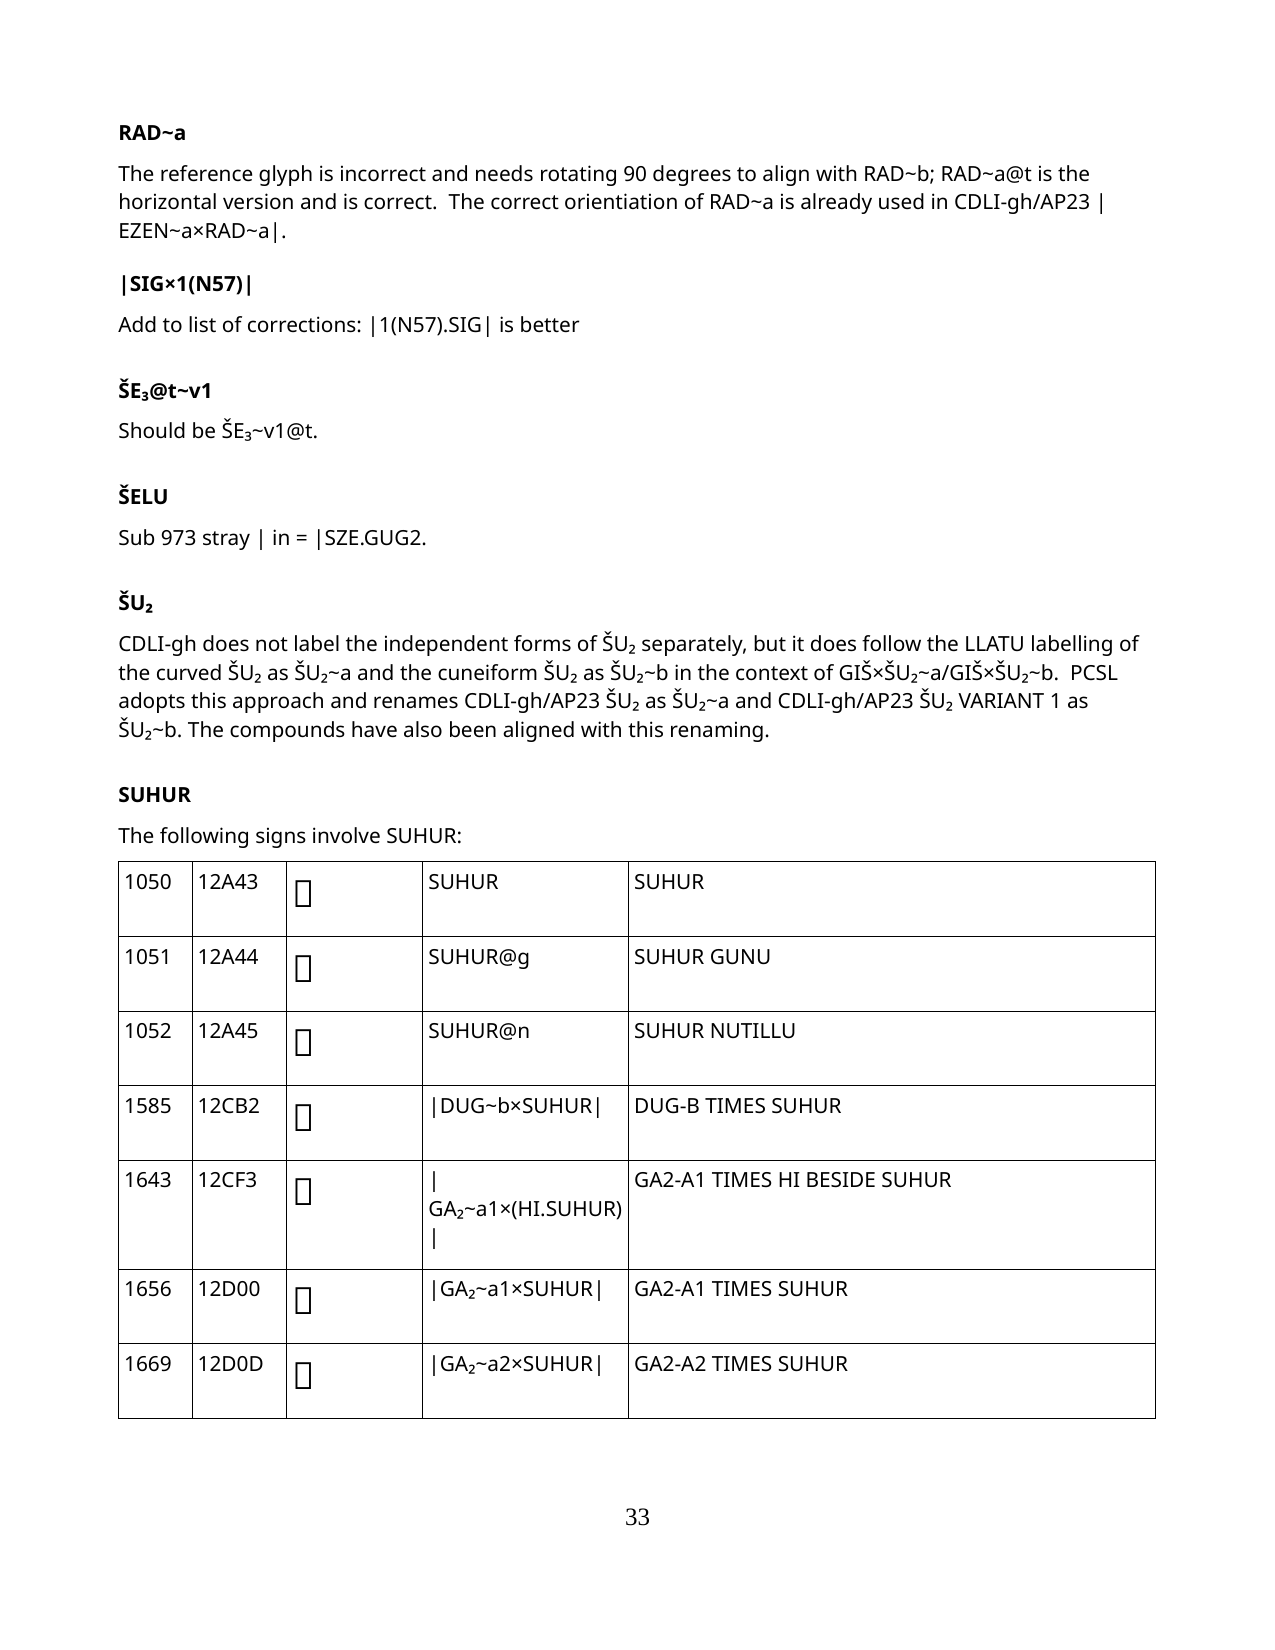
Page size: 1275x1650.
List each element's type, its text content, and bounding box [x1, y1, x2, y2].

subtitle ŠE₃@t~v1 [118, 376, 1157, 404]
table_cell 12A44 [193, 937, 286, 1011]
table_cell 𒴍 [287, 1344, 422, 1418]
table_header 1050 [119, 862, 192, 936]
table_header 𒩃 [287, 862, 422, 936]
text Add to list of corrections: |1(N57).SIG| is better [118, 310, 1157, 339]
table_cell |GA₂~a1×(HI.SUHUR)| [423, 1161, 628, 1269]
table_cell DUG-B TIMES SUHUR [629, 1086, 1155, 1160]
text Should be ŠE₃~v1@t. [118, 417, 1157, 445]
table_cell 12D00 [193, 1270, 286, 1343]
table_cell 1051 [119, 937, 192, 1011]
table_cell GA2-A2 TIMES SUHUR [629, 1344, 1155, 1418]
table_cell |GA₂~a2×SUHUR| [423, 1344, 628, 1418]
table_cell 1585 [119, 1086, 192, 1160]
subtitle ŠU₂ [118, 588, 1157, 617]
table_header SUHUR [423, 862, 628, 936]
text CDLI-gh does not label the independent forms of ŠU₂ separately, but it does follow the LLATU labelling of the curved ŠU₂ as ŠU₂~a and the cuneiform ŠU₂ as ŠU₂~b in the context of GIŠ×ŠU₂~a/GIŠ×ŠU₂~b. PCSL adopts this approach and renames CDLI-gh/AP23 ŠU₂ as ŠU₂~a and CDLI-gh/AP23 ŠU₂ VARIANT 1 as ŠU₂~b. The compounds have also been aligned with this renaming. [118, 629, 1157, 743]
table_cell 𒲲 [287, 1086, 422, 1160]
table_cell |GA₂~a1×SUHUR| [423, 1270, 628, 1343]
table_cell 𒴀 [287, 1270, 422, 1343]
table_cell GA2-A1 TIMES SUHUR [629, 1270, 1155, 1343]
table_cell 12CB2 [193, 1086, 286, 1160]
table_cell 1052 [119, 1012, 192, 1085]
table_cell GA2-A1 TIMES HI BESIDE SUHUR [629, 1161, 1155, 1269]
text The following signs involve SUHUR: [118, 821, 1157, 849]
table_cell 1669 [119, 1344, 192, 1418]
table_cell SUHUR GUNU [629, 937, 1155, 1011]
table_cell 12A45 [193, 1012, 286, 1085]
table_cell 12D0D [193, 1344, 286, 1418]
table_cell 1643 [119, 1161, 192, 1269]
text Sub 973 stray | in = |SZE.GUG2. [118, 523, 1157, 551]
subtitle RAD~a [118, 118, 1157, 147]
table_cell 𒳳 [287, 1161, 422, 1269]
table_header 12A43 [193, 862, 286, 936]
table_cell 𒩄 [287, 937, 422, 1011]
table_cell SUHUR NUTILLU [629, 1012, 1155, 1085]
subtitle |SIG×1(N57)| [118, 269, 1157, 298]
table_cell |DUG~b×SUHUR| [423, 1086, 628, 1160]
table_header SUHUR [629, 862, 1155, 936]
table_cell SUHUR@g [423, 937, 628, 1011]
subtitle SUHUR [118, 780, 1157, 808]
table_cell 1656 [119, 1270, 192, 1343]
table_cell SUHUR@n [423, 1012, 628, 1085]
text The reference glyph is incorrect and needs rotating 90 degrees to align with RAD~b; RAD~a@t is the horizontal version and is correct. The correct orientiation of RAD~a is already used in CDLI-gh/AP23 |EZEN~a×RAD~a|. [118, 159, 1157, 244]
table_cell 12CF3 [193, 1161, 286, 1269]
table_cell 𒩅 [287, 1012, 422, 1085]
subtitle ŠELU [118, 482, 1157, 511]
